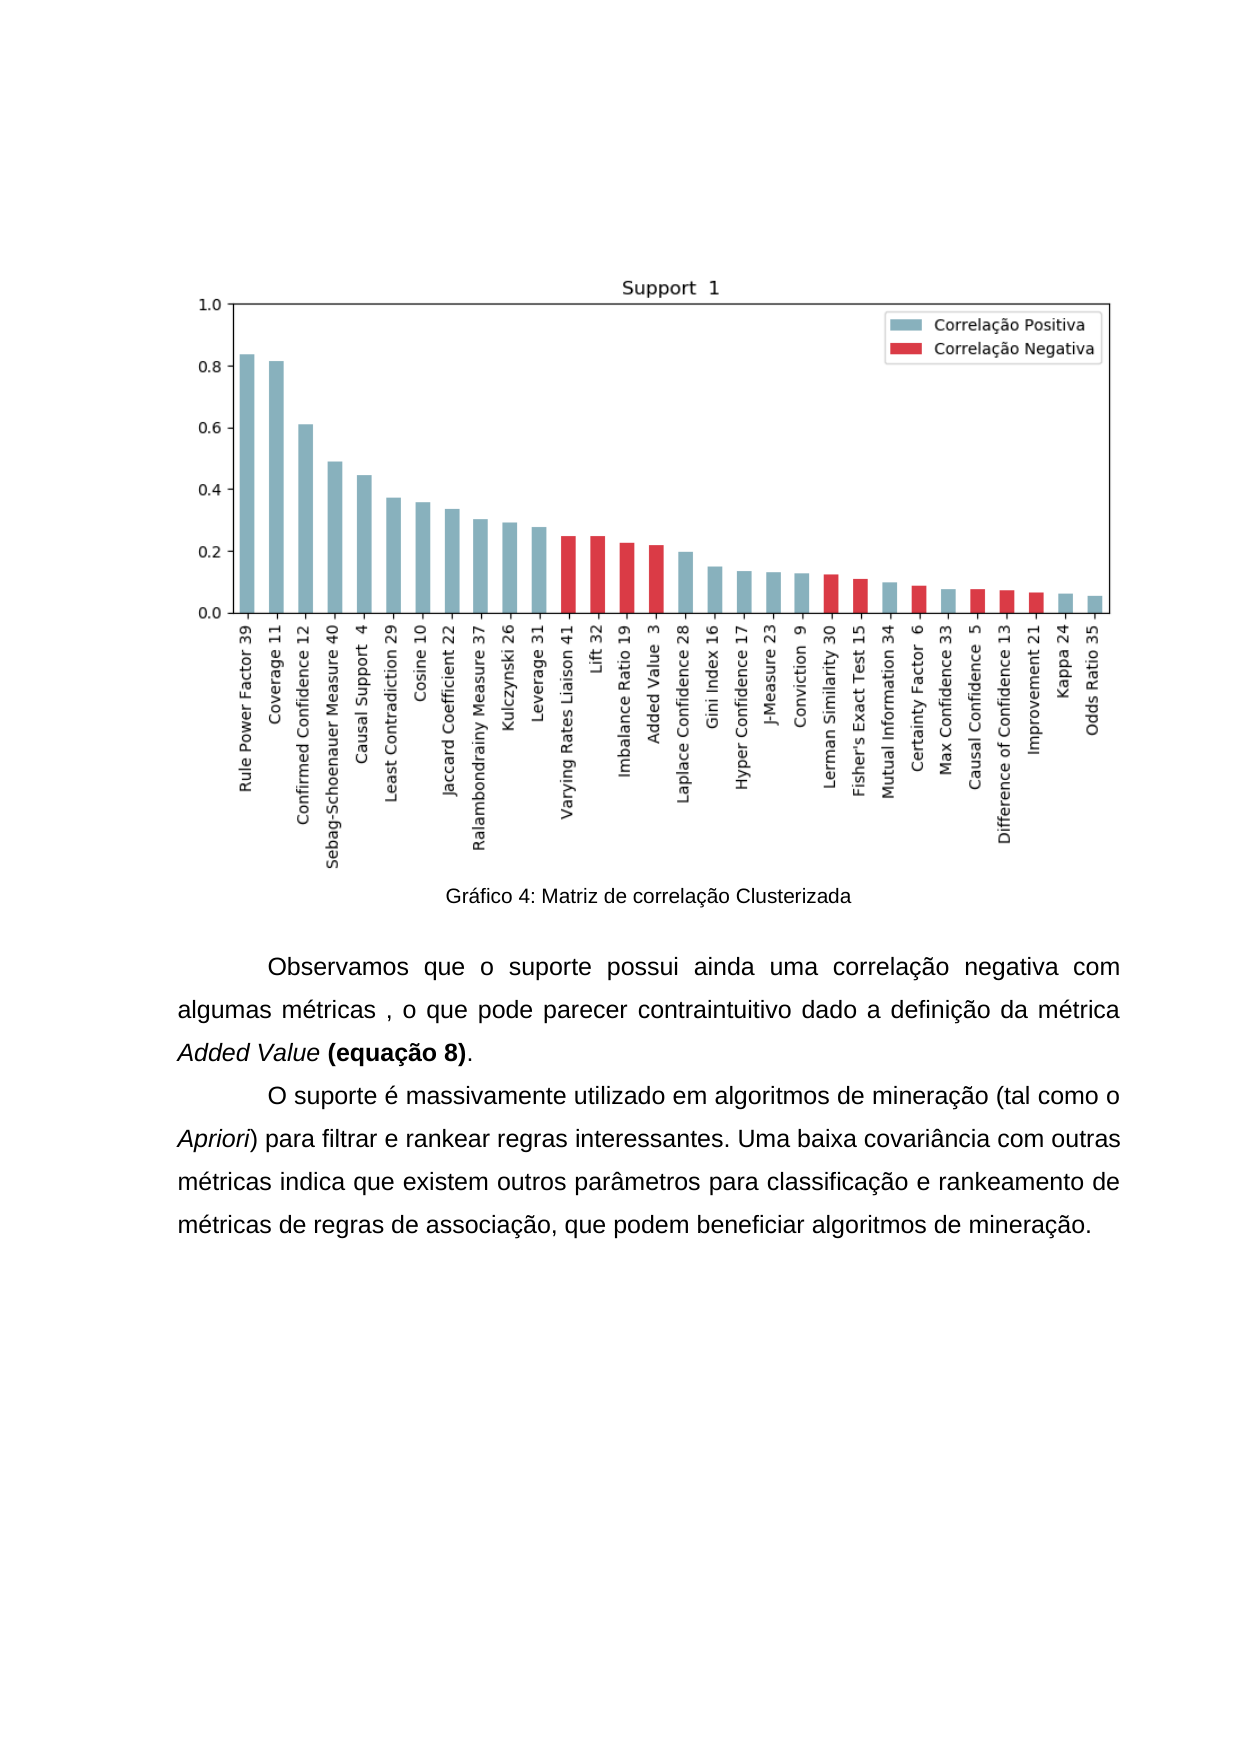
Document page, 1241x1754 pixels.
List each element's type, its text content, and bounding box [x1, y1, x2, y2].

text Gráfico 4: Matriz de correlação Clusterizada [180, 873, 1117, 908]
text Observamos que o suporte possui ainda uma correlação negativa com algumas métricas , o que pode parecer contraintuitivo dado a definição da métrica Added Value (equação 8). [177, 951, 1122, 1066]
picture [180, 272, 1117, 873]
text O suporte é massivamente utilizado em algoritmos de mineração (tal como o Apriori) para filtrar e rankear regras interessantes. Uma baixa covariância com outras métricas indica que existem outros parâmetros para classificação e rankeamento de métricas de regras de associação, que podem beneficiar algoritmos de mineração. [177, 1081, 1122, 1239]
